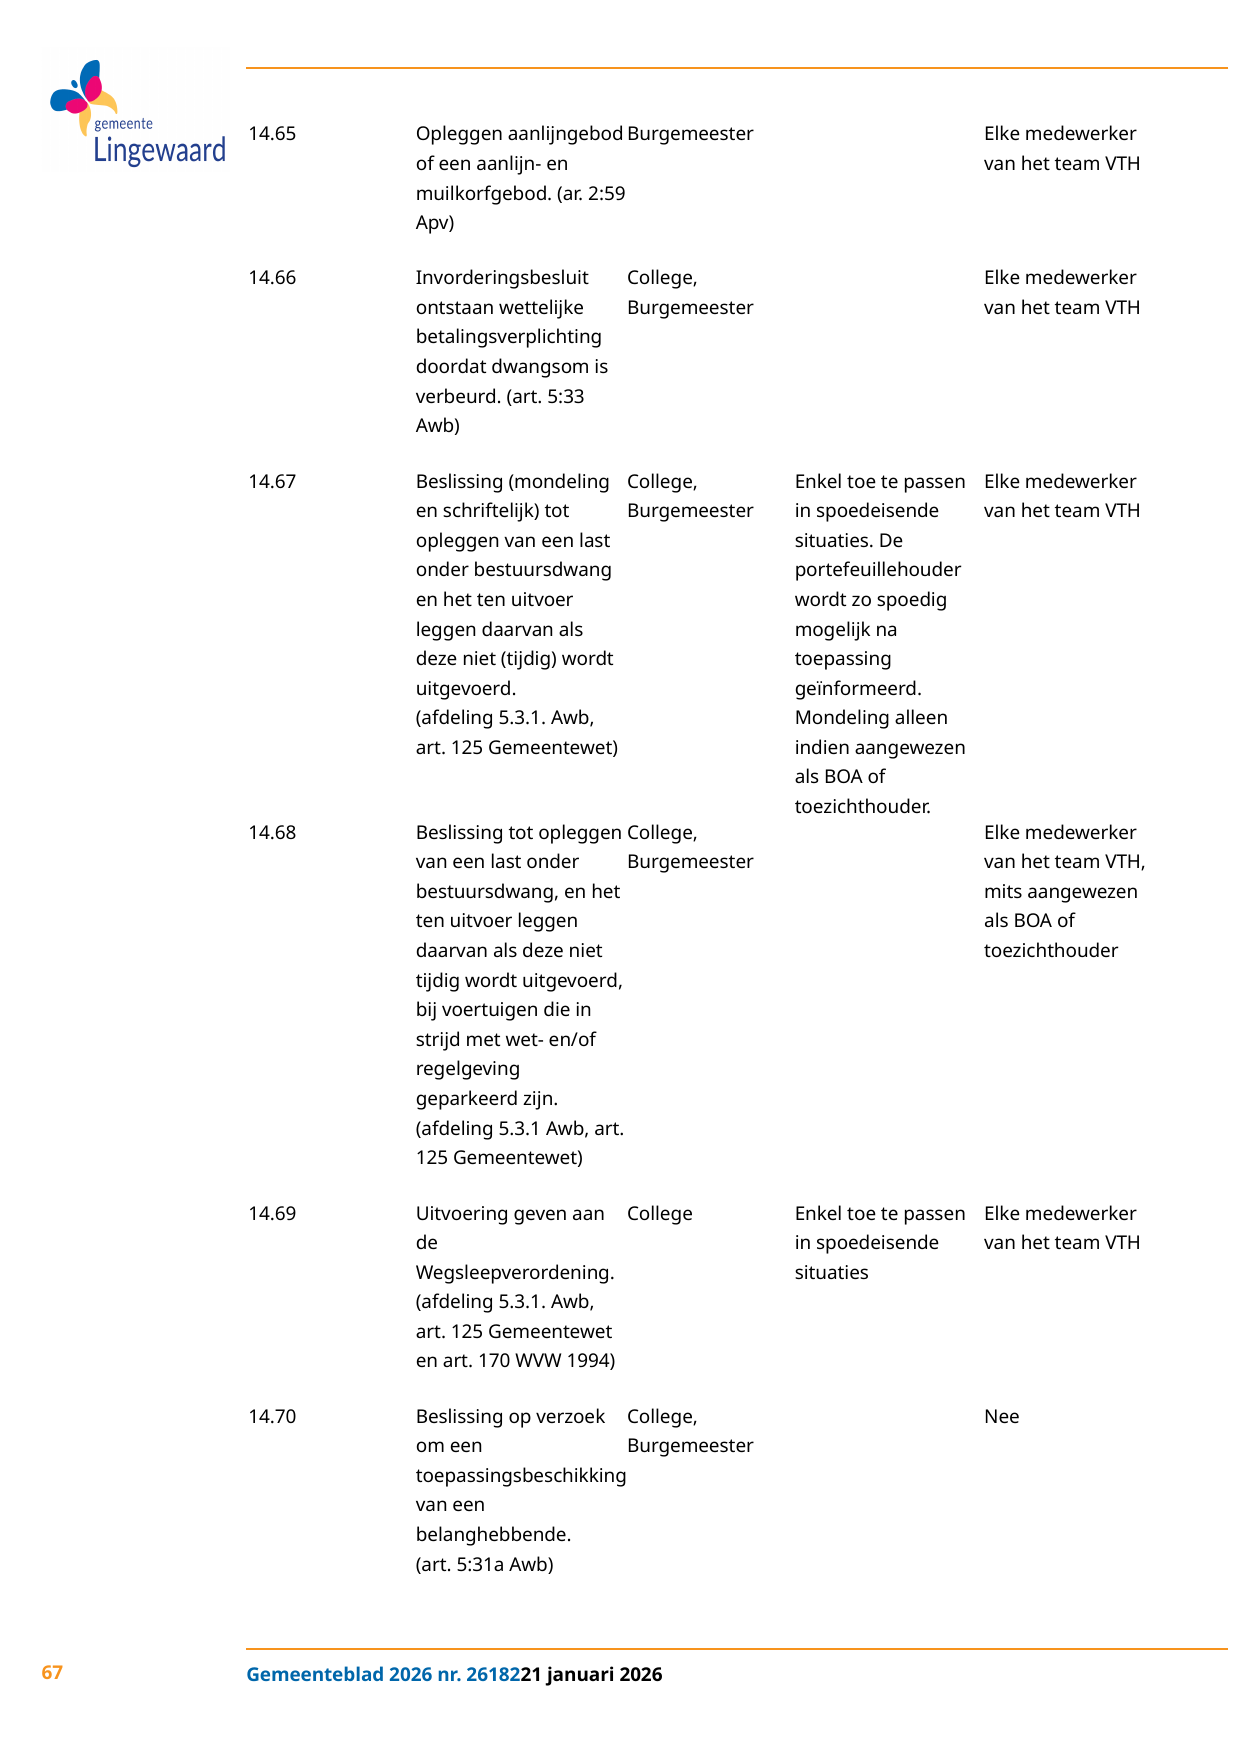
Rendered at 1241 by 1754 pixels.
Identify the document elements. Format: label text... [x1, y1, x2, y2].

table_cell Nee [984, 1403, 1152, 1606]
table_cell 14.65 [248, 121, 416, 264]
table_cell Beslissing tot opleggen van een last onder bestuursdwang, en het ten uitvoer leggen daarvan als deze niet tijdig wordt uitgevoerd, bij voertuigen die in strijd met wet- en/of regelgeving geparkeerd zijn. (afdeling 5.3.1 Awb, art. 125 Gemeentewet) [416, 819, 627, 1200]
table_cell Beslissing op verzoek om een toepassingsbeschikking van een belanghebbende. (art. 5:31a Awb) [416, 1403, 627, 1606]
table_cell 14.68 [248, 819, 416, 1200]
table_cell Uitvoering geven aan de Wegsleepverordening. (afdeling 5.3.1. Awb, art. 125 Gemeentewet en art. 170 WVW 1994) [416, 1200, 627, 1403]
table_cell Enkel toe te passen in spoedeisende situaties [795, 1200, 984, 1403]
table_cell [795, 1403, 984, 1606]
table_cell Opleggen aanlijngebod of een aanlijn- en muilkorfgebod. (ar. 2:59 Apv) [416, 121, 627, 264]
table_cell [795, 95, 984, 121]
table_cell [248, 95, 416, 121]
table_cell [795, 819, 984, 1200]
table_cell Elke medewerker van het team VTH [984, 1200, 1152, 1403]
table_cell [795, 265, 984, 468]
table_cell Elke medewerker van het team VTH [984, 468, 1152, 819]
table_cell 14.70 [248, 1403, 416, 1606]
table_cell Invorderingsbesluit ontstaan wettelijke betalingsverplichting doordat dwangsom is verbeurd. (art. 5:33 Awb) [416, 265, 627, 468]
table_cell 14.67 [248, 468, 416, 819]
table_cell College, Burgemeester [627, 265, 794, 468]
table_cell 14.66 [248, 265, 416, 468]
table_cell Beslissing (mondeling en schriftelijk) tot opleggen van een last onder bestuursdwang en het ten uitvoer leggen daarvan als deze niet (tijdig) wordt uitgevoerd. (afdeling 5.3.1. Awb, art. 125 Gemeentewet) [416, 468, 627, 819]
table_cell College, Burgemeester [627, 1403, 794, 1606]
table_cell College, Burgemeester [627, 819, 794, 1200]
table_cell [795, 121, 984, 264]
picture [41, 47, 231, 172]
table_cell Elke medewerker van het team VTH [984, 265, 1152, 468]
table_cell College, Burgemeester [627, 468, 794, 819]
table_cell [416, 95, 627, 121]
table_cell [984, 95, 1152, 121]
table_cell Burgemeester [627, 121, 794, 264]
table_cell [627, 95, 794, 121]
table_cell 14.69 [248, 1200, 416, 1403]
table_cell Elke medewerker van het team VTH, mits aangewezen als BOA of toezichthouder [984, 819, 1152, 1200]
table_cell College [627, 1200, 794, 1403]
table_cell Elke medewerker van het team VTH [984, 121, 1152, 264]
table_cell Enkel toe te passen in spoedeisende situaties. De portefeuillehouder wordt zo spoedig mogelijk na toepassing geïnformeerd. Mondeling alleen indien aangewezen als BOA of toezichthouder. [795, 468, 984, 819]
